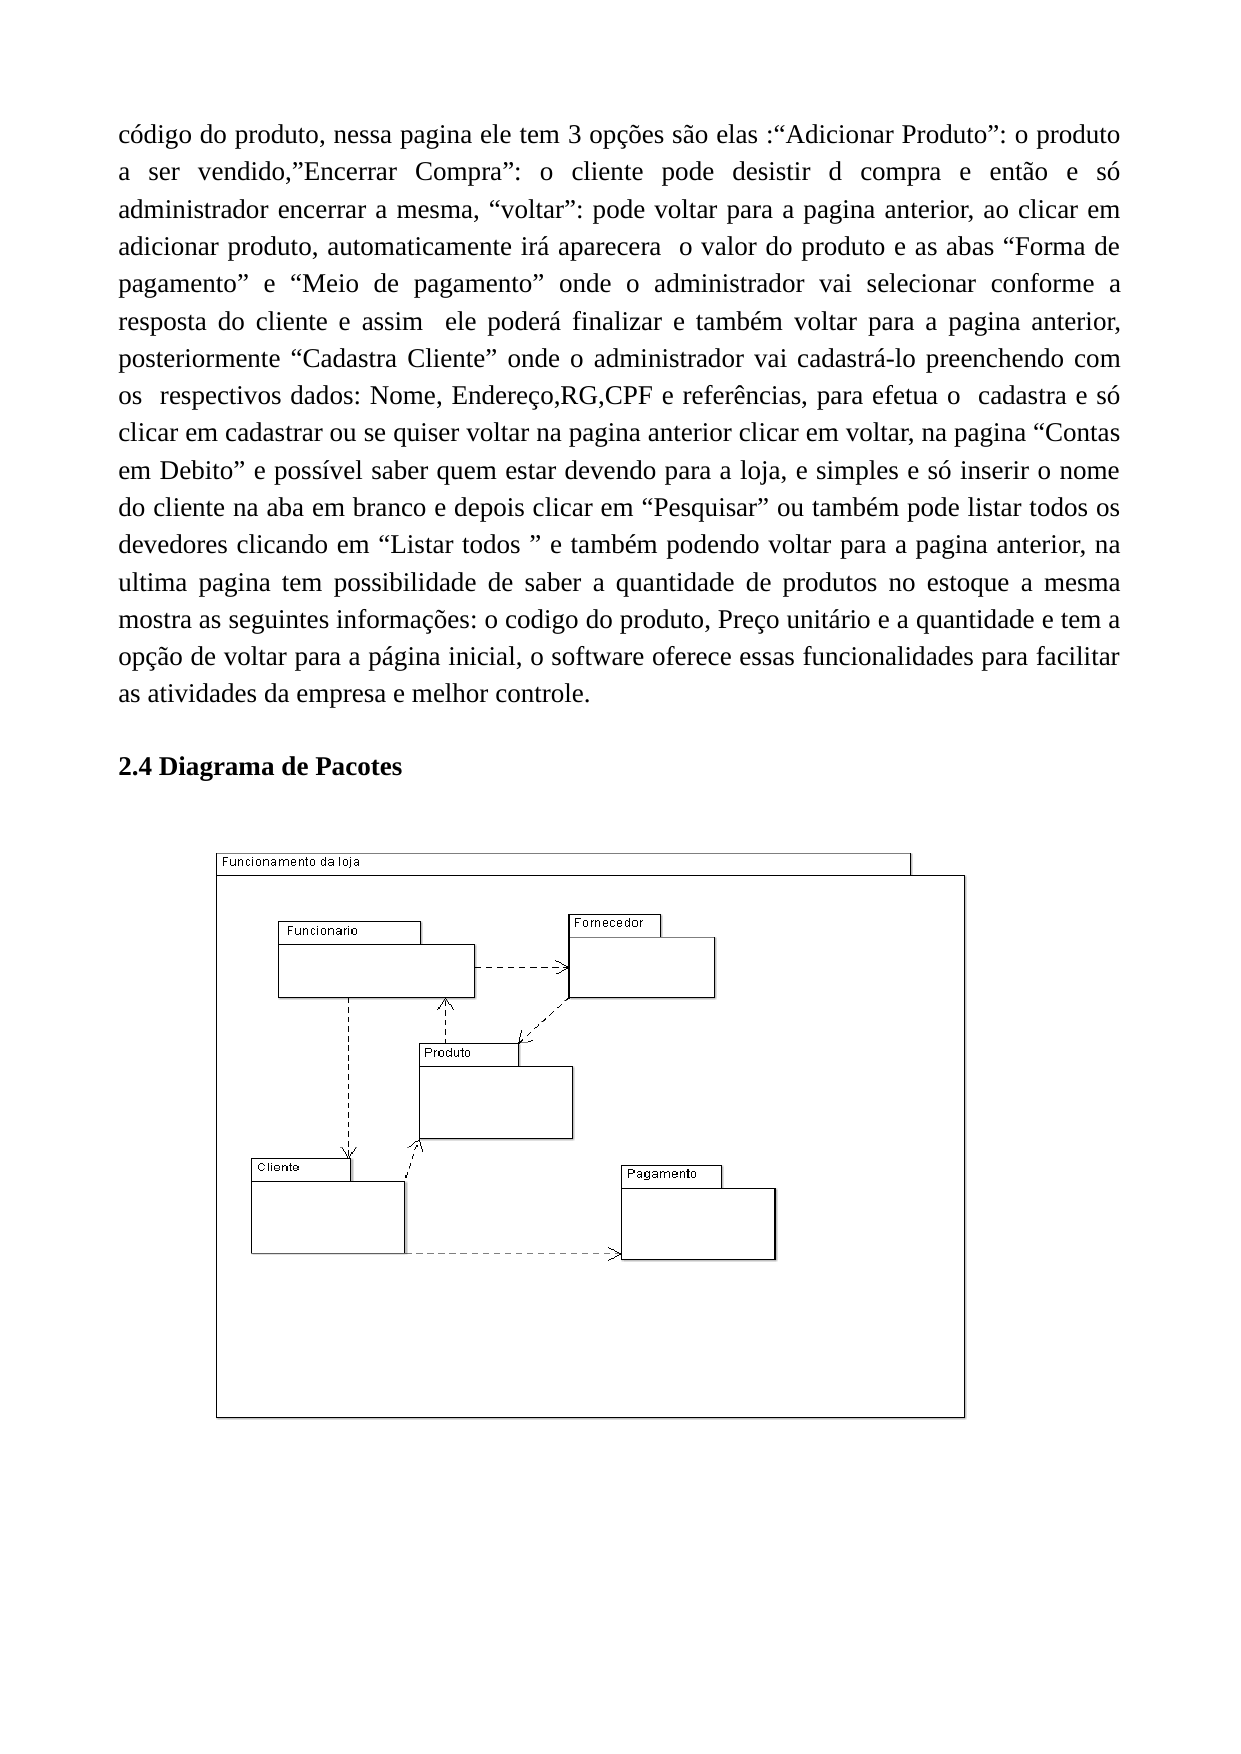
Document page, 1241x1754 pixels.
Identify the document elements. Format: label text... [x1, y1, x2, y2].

subtitle 2.4 Diagrama de Pacotes [118, 750, 1122, 781]
text código do produto, nessa pagina ele tem 3 opções são elas :“Adicionar Produto”: o produto a ser vendido,”Encerrar Compra”: o cliente pode desistir d compra e então e só administrador encerrar a mesma, “voltar”: pode voltar para a pagina anterior, ao clicar em adicionar produto, automaticamente irá aparecera o valor do produto e as abas “Forma de pagamento” e “Meio de pagamento” onde o administrador vai selecionar conforme a resposta do cliente e assim ele poderá finalizar e também voltar para a pagina anterior, posteriormente “Cadastra Cliente” onde o administrador vai cadastrá-lo preenchendo com os respectivos dados: Nome, Endereço,RG,CPF e referências, para efetua o cadastra e só clicar em cadastrar ou se quiser voltar na pagina anterior clicar em voltar, na pagina “Contas em Debito” e possível saber quem estar devendo para a loja, e simples e só inserir o nome do cliente na aba em branco e depois clicar em “Pesquisar” ou também pode listar todos os devedores clicando em “Listar todos ” e também podendo voltar para a pagina anterior, na ultima pagina tem possibilidade de saber a quantidade de produtos no estoque a mesma mostra as seguintes informações: o codigo do produto, Preço unitário e a quantidade e tem a opção de voltar para a página inicial, o software oferece essas funcionalidades para facilitar as atividades da empresa e melhor controle. [118, 118, 1122, 709]
picture [93, 790, 1089, 1569]
